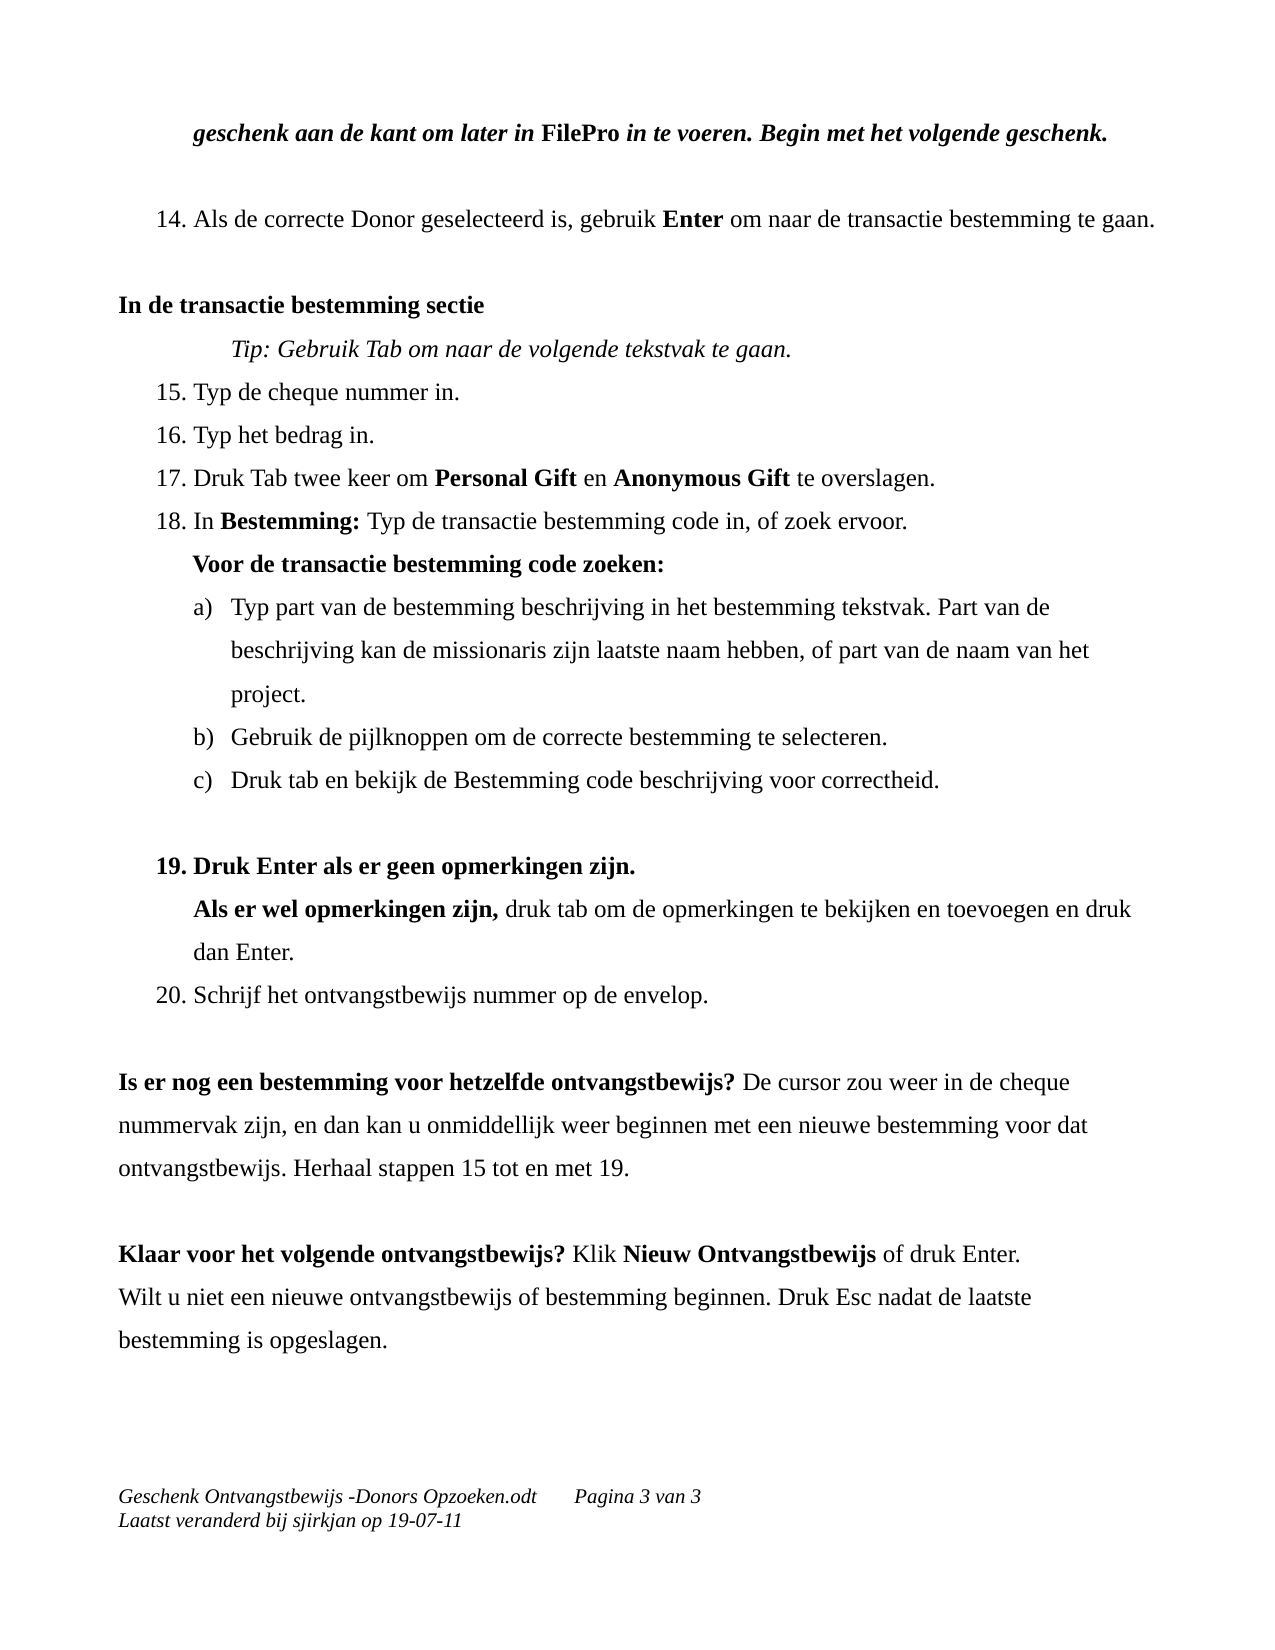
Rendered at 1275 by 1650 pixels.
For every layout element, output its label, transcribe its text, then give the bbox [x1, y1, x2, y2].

list Schrijf het ontvangstbewijs nummer op de envelop. [156, 981, 1157, 1009]
text In de transactie bestemming sectie [118, 291, 1157, 319]
list Druk Enter als er geen opmerkingen zijn. [156, 851, 1157, 880]
list Typ part van de bestemming beschrijving in het bestemming tekstvak. Part van de beschrijving kan de missionaris zijn laatste naam hebben, of part van de naam van het project. [193, 592, 1157, 707]
list Als de correcte Donor geselecteerd is, gebruik Enter om naar de transactie bestemming te gaan. [156, 204, 1157, 233]
list Typ het bedrag in. [156, 420, 1157, 449]
list Gebruik de pijlknoppen om de correcte bestemming te selecteren. [193, 722, 1157, 751]
text Wilt u niet een nieuwe ontvangstbewijs of bestemming beginnen. Druk Esc nadat de laatste bestemming is opgeslagen. [118, 1282, 1157, 1354]
text Klaar voor het volgende ontvangstbewijs? Klik Nieuw Ontvangstbewijs of druk Enter. [118, 1239, 1157, 1268]
list Druk Tab twee keer om Personal Gift en Anonymous Gift te overslagen. [156, 463, 1157, 492]
list In Bestemming: Typ de transactie bestemming code in, of zoek ervoor. [156, 506, 1157, 535]
list Typ de cheque nummer in. [156, 377, 1157, 406]
text Voor de transactie bestemming code zoeken: [118, 549, 1157, 578]
list geschenk aan de kant om later in FilePro in te voeren. Begin met het volgende geschenk. [156, 118, 1157, 147]
list Als er wel opmerkingen zijn, druk tab om de opmerkingen te bekijken en toevoegen en druk dan Enter. [156, 894, 1157, 966]
list Druk tab en bekijk de Bestemming code beschrijving voor correctheid. [193, 765, 1157, 794]
text Is er nog een bestemming voor hetzelfde ontvangstbewijs? De cursor zou weer in de cheque nummervak zijn, en dan kan u onmiddellijk weer beginnen met een nieuwe bestemming voor dat ontvangstbewijs. Herhaal stappen 15 tot en met 19. [118, 1067, 1157, 1182]
list Tip: Gebruik Tab om naar de volgende tekstvak te gaan. [193, 334, 1157, 362]
